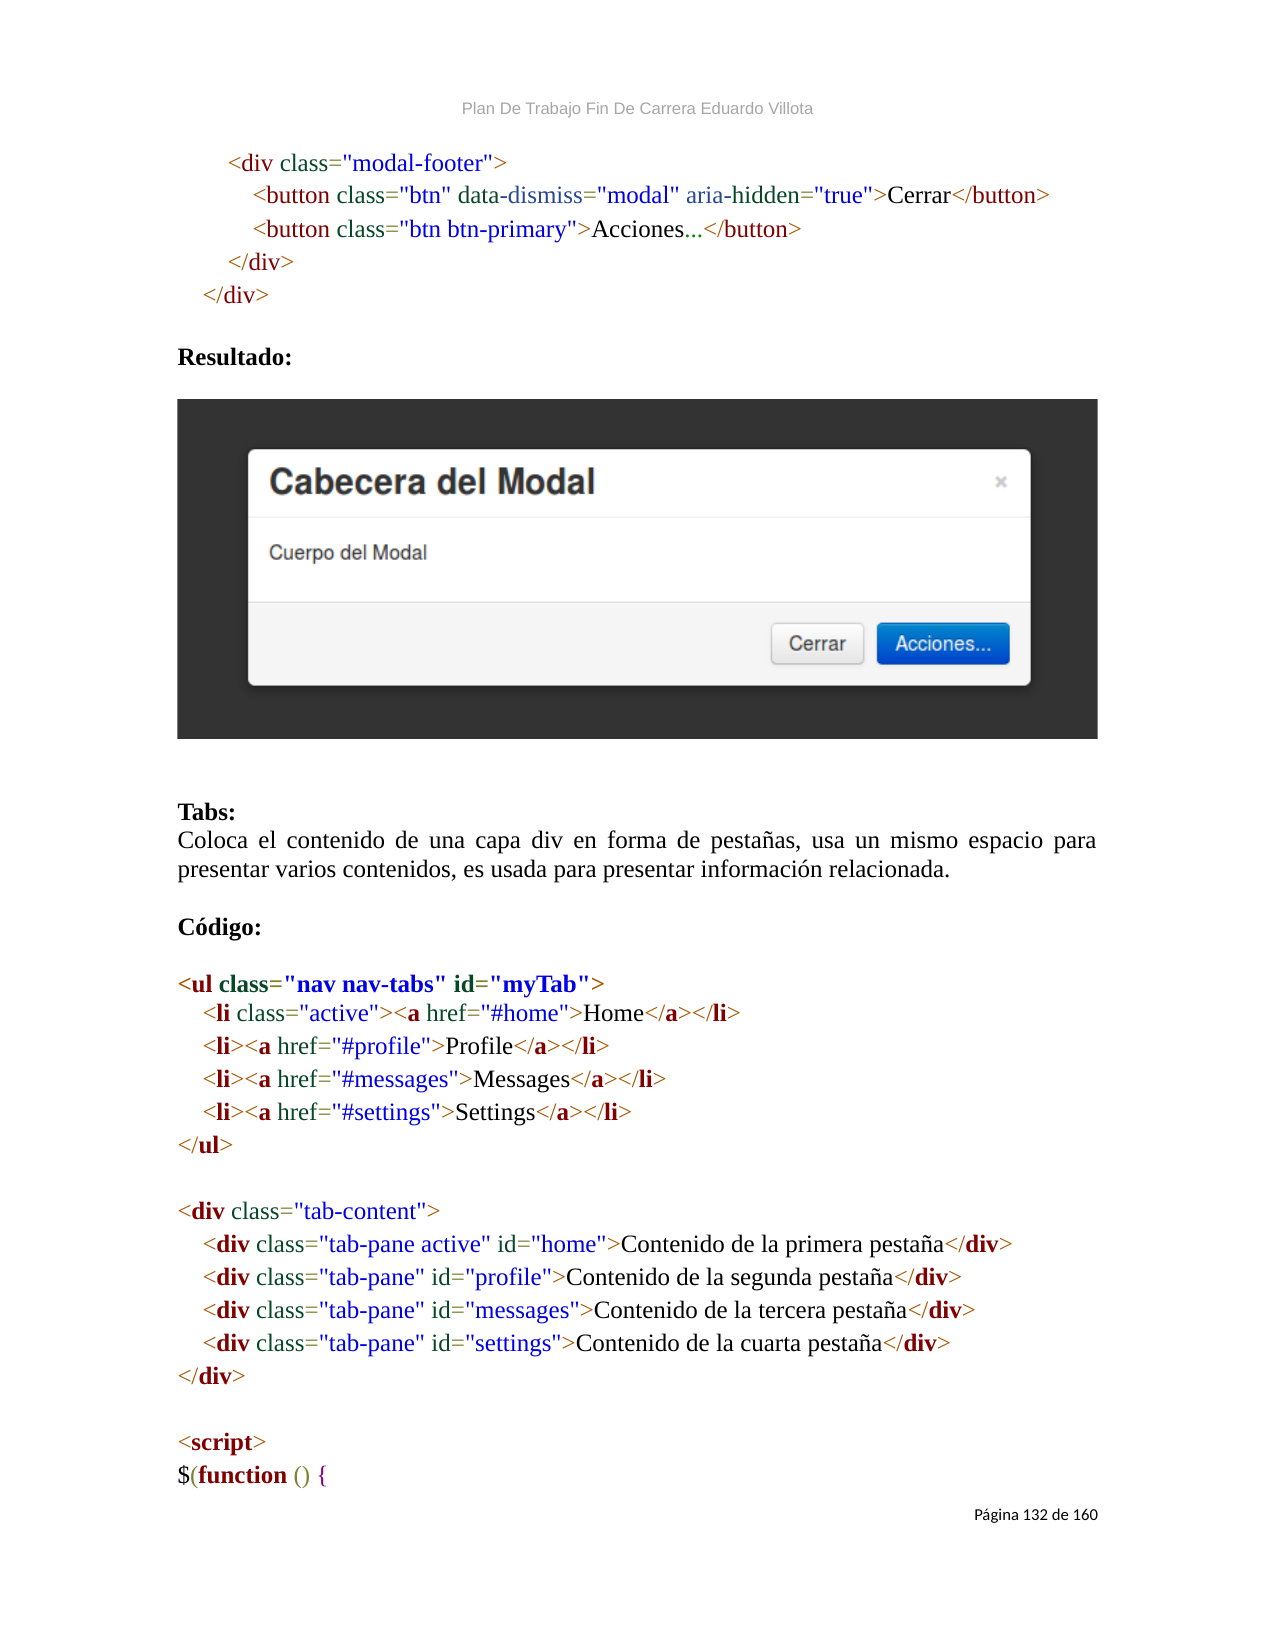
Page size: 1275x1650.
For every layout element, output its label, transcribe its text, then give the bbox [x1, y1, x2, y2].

text <div class="modal-footer"> [177, 148, 1098, 176]
text <li><a href="#messages">Messages</a></li> [177, 1064, 1098, 1093]
text </div> [177, 247, 1098, 275]
text Coloca el contenido de una capa div en forma de pestañas, usa un mismo espacio para presentar varios contenidos, es usada para presentar información relacionada. [177, 825, 1098, 883]
text <div class="tab-pane" id="settings">Contenido de la cuarta pestaña</div> [177, 1328, 1098, 1357]
text <button class="btn" data-dismiss="modal" aria-hidden="true">Cerrar</button> [177, 181, 1098, 209]
text </div> [177, 1361, 1098, 1390]
text </div> [177, 280, 1098, 308]
picture [177, 399, 1098, 739]
text <li class="active"><a href="#home">Home</a></li> [177, 998, 1098, 1027]
text <script> [177, 1427, 1098, 1456]
text Código: [177, 912, 1098, 940]
text </ul> [177, 1130, 1098, 1159]
text $(function () { [177, 1460, 1098, 1489]
text <div class="tab-content"> [177, 1196, 1098, 1225]
text <div class="tab-pane" id="messages">Contenido de la tercera pestaña</div> [177, 1295, 1098, 1324]
text <button class="btn btn-primary">Acciones...</button> [177, 214, 1098, 242]
text Resultado: [177, 342, 1098, 371]
text <div class="tab-pane" id="profile">Contenido de la segunda pestaña</div> [177, 1262, 1098, 1291]
text <li><a href="#profile">Profile</a></li> [177, 1031, 1098, 1059]
text <div class="tab-pane active" id="home">Contenido de la primera pestaña</div> [177, 1229, 1098, 1258]
text <li><a href="#settings">Settings</a></li> [177, 1097, 1098, 1126]
text Tabs: [177, 797, 1098, 825]
text <ul class="nav nav-tabs" id="myTab"> [177, 969, 1098, 998]
